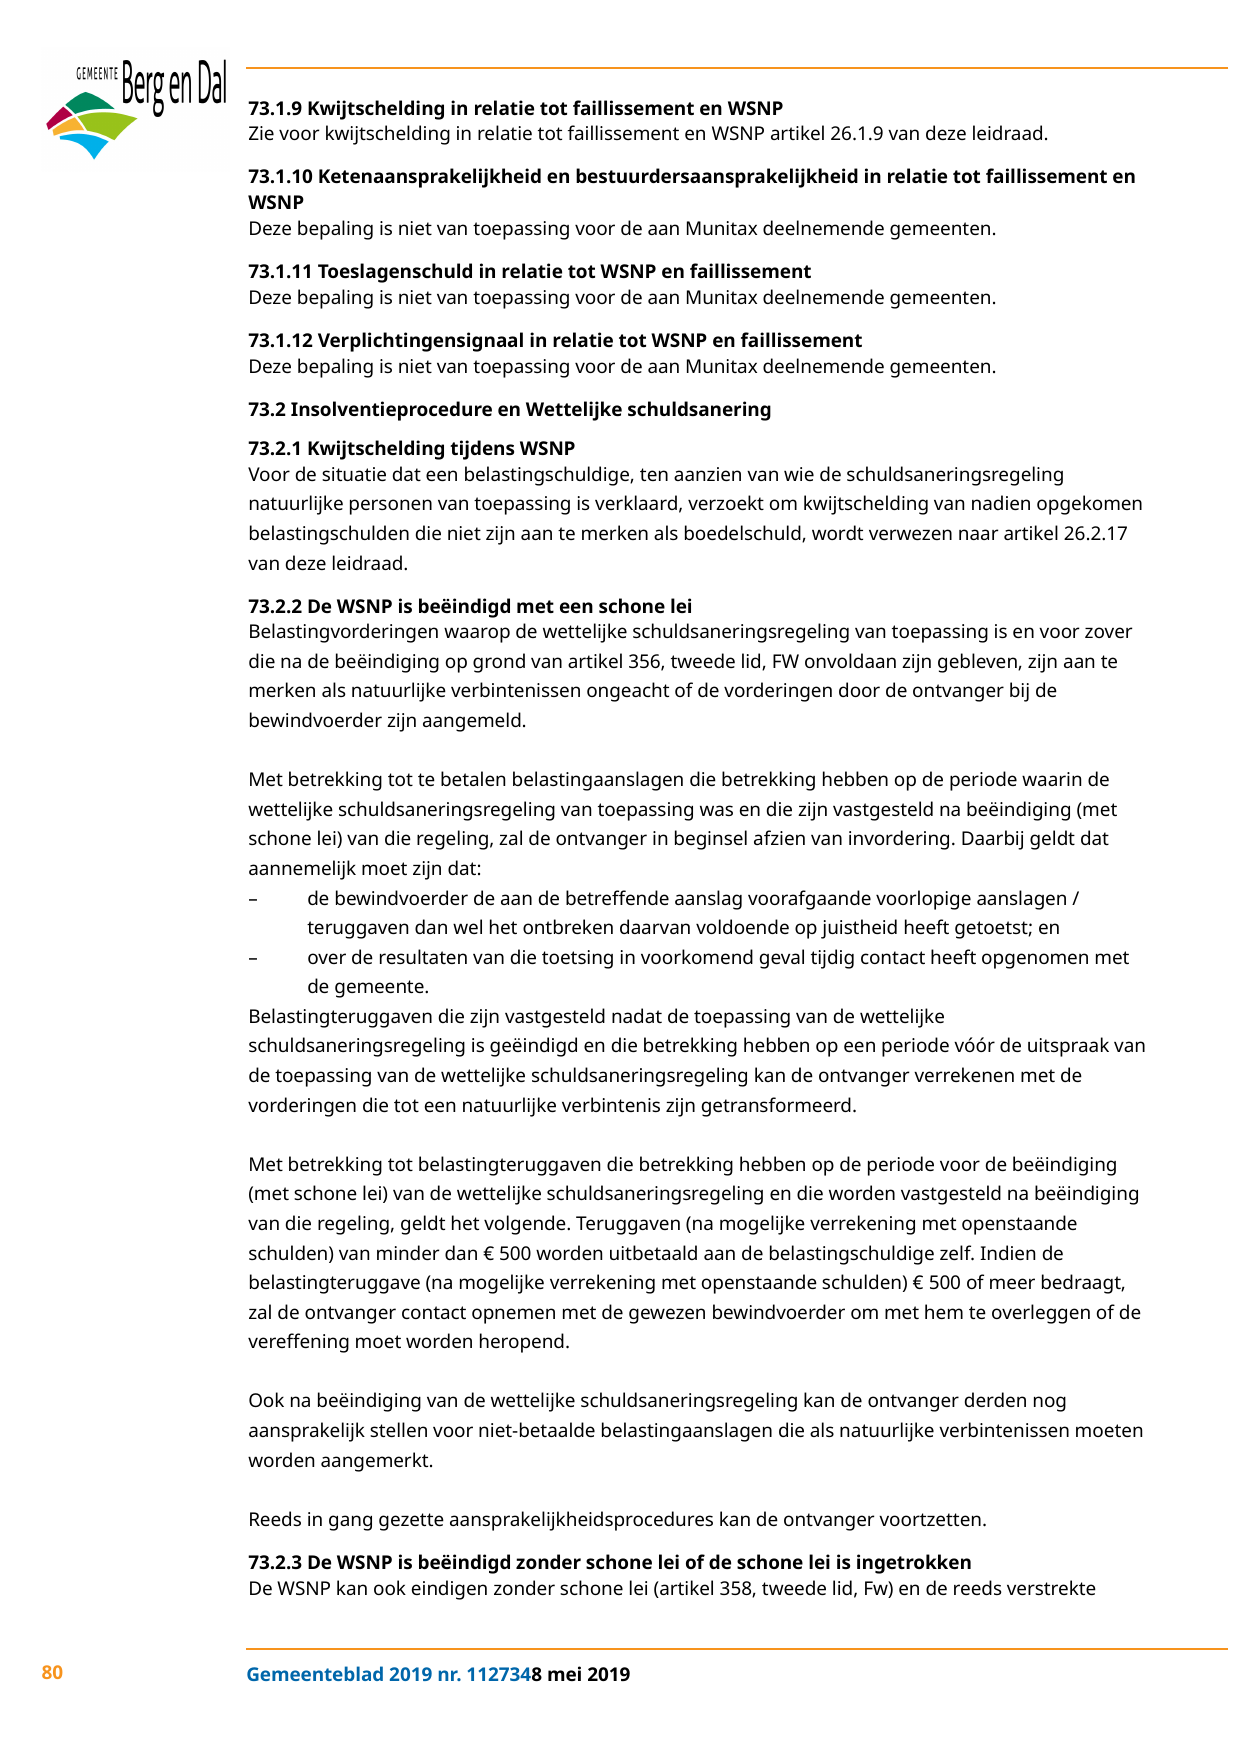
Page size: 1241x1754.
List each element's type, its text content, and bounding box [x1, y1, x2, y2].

text Deze bepaling is niet van toepassing voor de aan Munitax deelnemende gemeenten. [248, 353, 1152, 378]
text Zie voor kwijtschelding in relatie tot faillissement en WSNP artikel 26.1.9 van deze leidraad. [248, 121, 1152, 146]
text 73.2.2 De WSNP is beëindigd met een schone lei [248, 593, 1152, 618]
text Ook na beëindiging van de wettelijke schuldsaneringsregeling kan de ontvanger derden nog aansprakelijk stellen voor niet-betaalde belastingaanslagen die als natuurlijke verbintenissen moeten worden aangemerkt. [248, 1388, 1152, 1473]
list over de resultaten van die toetsing in voorkomend geval tijdig contact heeft opgenomen met de gemeente. [248, 944, 1152, 999]
text Belastingvorderingen waarop de wettelijke schuldsaneringsregeling van toepassing is en voor zover die na de beëindiging op grond van artikel 356, tweede lid, FW onvoldaan zijn gebleven, zijn aan te merken als natuurlijke verbintenissen ongeacht of de vorderingen door de ontvanger bij de bewindvoerder zijn aangemeld. [248, 618, 1152, 733]
text Deze bepaling is niet van toepassing voor de aan Munitax deelnemende gemeenten. [248, 284, 1152, 310]
text De WSNP kan ook eindigen zonder schone lei (artikel 358, tweede lid, Fw) en de reeds verstrekte [248, 1575, 1152, 1601]
text Belastingteruggaven die zijn vastgesteld nadat de toepassing van de wettelijke schuldsaneringsregeling is geëindigd en die betrekking hebben op een periode vóór de uitspraak van de toepassing van de wettelijke schuldsaneringsregeling kan de ontvanger verrekenen met de vorderingen die tot een natuurlijke verbintenis zijn getransformeerd. [248, 1003, 1152, 1118]
picture [41, 47, 231, 172]
list de bewindvoerder de aan de betreffende aanslag voorafgaande voorlopige aanslagen / teruggaven dan wel het ontbreken daarvan voldoende op juistheid heeft getoetst; en [248, 885, 1152, 940]
text 73.2.3 De WSNP is beëindigd zonder schone lei of de schone lei is ingetrokken [248, 1549, 1152, 1575]
text 73.1.12 Verplichtingensignaal in relatie tot WSNP en faillissement [248, 327, 1152, 353]
text Deze bepaling is niet van toepassing voor de aan Munitax deelnemende gemeenten. [248, 215, 1152, 241]
text 73.2.1 Kwijtschelding tijdens WSNP [248, 435, 1152, 461]
text 73.2 Insolventieprocedure en Wettelijke schuldsanering [248, 396, 1152, 422]
text Met betrekking tot te betalen belastingaanslagen die betrekking hebben op de periode waarin de wettelijke schuldsaneringsregeling van toepassing was en die zijn vastgesteld na beëindiging (met schone lei) van die regeling, zal de ontvanger in beginsel afzien van invordering. Daarbij geldt dat aannemelijk moet zijn dat: [248, 766, 1152, 881]
text Reeds in gang gezette aansprakelijkheidsprocedures kan de ontvanger voortzetten. [248, 1506, 1152, 1532]
text 73.1.10 Ketenaansprakelijkheid en bestuurdersaansprakelijkheid in relatie tot faillissement en WSNP [248, 164, 1152, 215]
text Voor de situatie dat een belastingschuldige, ten aanzien van wie de schuldsaneringsregeling natuurlijke personen van toepassing is verklaard, verzoekt om kwijtschelding van nadien opgekomen belastingschulden die niet zijn aan te merken als boedelschuld, wordt verwezen naar artikel 26.2.17 van deze leidraad. [248, 461, 1152, 575]
text 73.1.11 Toeslagenschuld in relatie tot WSNP en faillissement [248, 258, 1152, 284]
text Met betrekking tot belastingteruggaven die betrekking hebben op de periode voor de beëindiging (met schone lei) van de wettelijke schuldsaneringsregeling en die worden vastgesteld na beëindiging van die regeling, geldt het volgende. Teruggaven (na mogelijke verrekening met openstaande schulden) van minder dan € 500 worden uitbetaald aan de belastingschuldige zelf. Indien de belastingteruggave (na mogelijke verrekening met openstaande schulden) € 500 of meer bedraagt, zal de ontvanger contact opnemen met de gewezen bewindvoerder om met hem te overleggen of de vereffening moet worden heropend. [248, 1151, 1152, 1354]
text 73.1.9 Kwijtschelding in relatie tot faillissement en WSNP [248, 95, 1152, 121]
